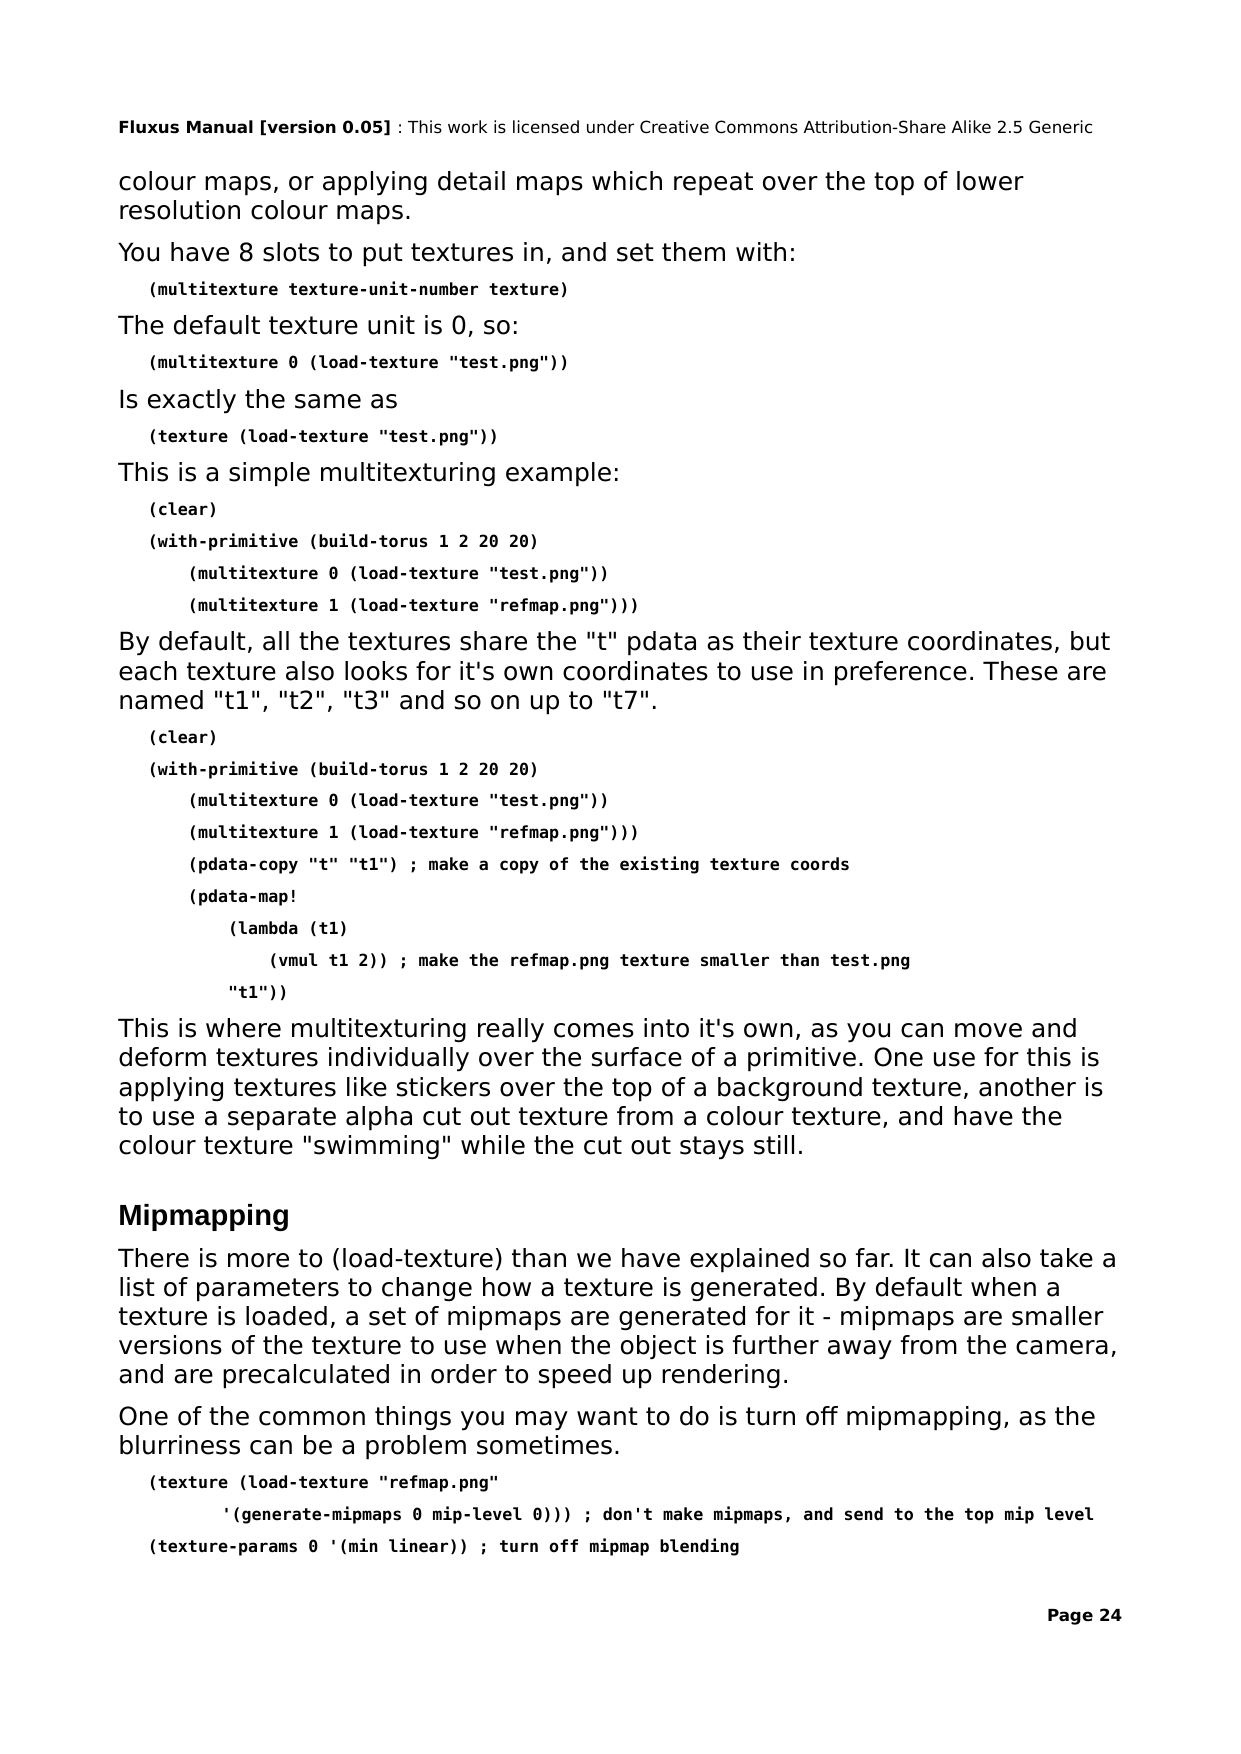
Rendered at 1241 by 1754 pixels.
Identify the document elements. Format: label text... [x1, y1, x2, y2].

text (multitexture 0 (load-texture "test.png")) [148, 353, 1122, 372]
text (texture-params 0 '(min linear)) ; turn off mipmap blending [148, 1537, 1122, 1556]
text (clear) [148, 728, 1122, 747]
text By default, all the textures share the "t" pdata as their texture coordinates, but each texture also looks for it's own coordinates to use in preference. These are named "t1", "t2", "t3" and so on up to "t7". [118, 628, 1122, 715]
text One of the common things you may want to do is turn off mipmapping, as the blurriness can be a problem sometimes. [118, 1402, 1122, 1461]
text (texture (load-texture "test.png")) [148, 427, 1122, 446]
text (pdata-copy "t" "t1") ; make a copy of the existing texture coords [148, 855, 1122, 874]
text Is exactly the same as [118, 385, 1122, 414]
text (multitexture 1 (load-texture "refmap.png"))) [148, 823, 1122, 843]
text This is where multitexturing really comes into it's own, as you can move and deform textures individually over the surface of a primitive. One use for this is applying textures like stickers over the top of a background texture, another is to use a separate alpha cut out texture from a colour texture, and have the colour texture "swimming" while the cut out stays still. [118, 1014, 1122, 1160]
text "t1")) [148, 983, 1122, 1002]
text (multitexture texture-unit-number texture) [148, 279, 1122, 299]
text (with-primitive (build-torus 1 2 20 20) [148, 759, 1122, 779]
text '(generate-mipmaps 0 mip-level 0))) ; don't make mipmaps, and send to the top mip level [148, 1505, 1122, 1524]
text colour maps, or applying detail maps which repeat over the top of lower resolution colour maps. [118, 167, 1122, 225]
text (multitexture 1 (load-texture "refmap.png"))) [148, 596, 1122, 615]
text The default texture unit is 0, so: [118, 311, 1122, 341]
text (vmul t1 2)) ; make the refmap.png texture smaller than test.png [148, 951, 1122, 970]
text (texture (load-texture "refmap.png" [148, 1473, 1122, 1492]
text (multitexture 0 (load-texture "test.png")) [148, 791, 1122, 811]
text (multitexture 0 (load-texture "test.png")) [148, 564, 1122, 583]
text You have 8 slots to put textures in, and set them with: [118, 238, 1122, 267]
text (pdata-map! [148, 887, 1122, 906]
text (with-primitive (build-torus 1 2 20 20) [148, 532, 1122, 551]
text (lambda (t1) [148, 919, 1122, 938]
subtitle Mipmapping [118, 1198, 1122, 1231]
text There is more to (load-texture) than we have explained so far. It can also take a list of parameters to change how a texture is generated. By default when a texture is loaded, a set of mipmaps are generated for it - mipmaps are smaller versions of the texture to use when the object is further away from the camera, and are precalculated in order to speed up rendering. [118, 1244, 1122, 1390]
text (clear) [148, 500, 1122, 519]
text This is a simple multitexturing example: [118, 458, 1122, 488]
